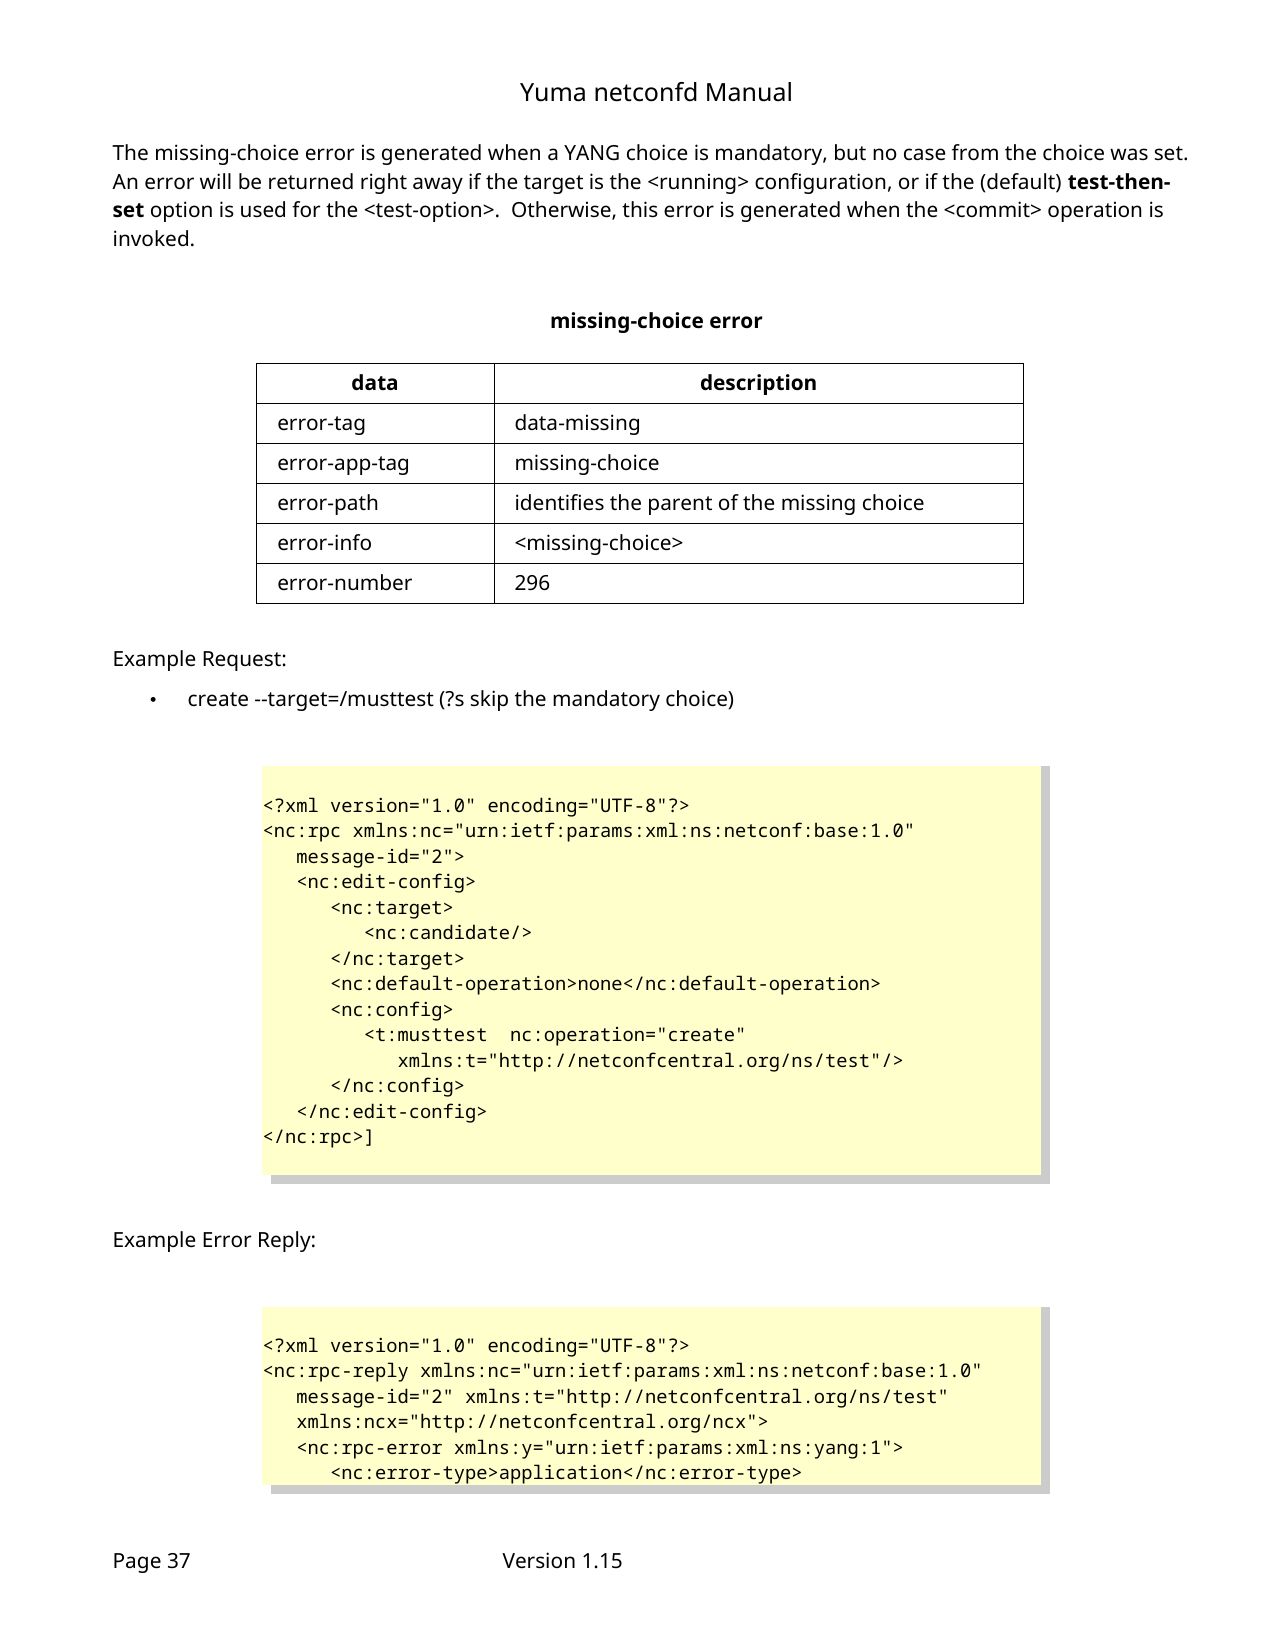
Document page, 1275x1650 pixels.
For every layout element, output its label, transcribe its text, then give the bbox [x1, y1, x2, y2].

subtitle missing-choice error [127, 306, 1185, 334]
table_cell <missing-choice> [495, 524, 1023, 563]
text <nc:config> [262, 996, 1041, 1022]
list create --target=/musttest (?s skip the mandatory choice) [150, 684, 1200, 713]
text xmlns:t="http://netconfcentral.org/ns/test"/> [262, 1047, 1041, 1073]
text message-id="2" xmlns:t="http://netconfcentral.org/ns/test" [262, 1383, 1041, 1409]
text <nc:rpc xmlns:nc="urn:ietf:params:xml:ns:netconf:base:1.0" [262, 817, 1041, 843]
table_cell error-tag [257, 404, 494, 443]
table_cell missing-choice [495, 444, 1023, 483]
table_cell error-app-tag [257, 444, 494, 483]
text <nc:edit-config> [262, 868, 1041, 894]
text <t:musttest nc:operation="create" [262, 1022, 1041, 1047]
table_cell identifies the parent of the missing choice [495, 484, 1023, 523]
text Example Error Reply: [112, 1225, 1200, 1253]
text </nc:rpc>] [262, 1124, 1041, 1149]
text <nc:rpc-reply xmlns:nc="urn:ietf:params:xml:ns:netconf:base:1.0" [262, 1358, 1041, 1383]
table_cell error-number [257, 564, 494, 603]
table_cell error-info [257, 524, 494, 563]
text <nc:target> [262, 894, 1041, 919]
table_cell error-path [257, 484, 494, 523]
table_cell 296 [495, 564, 1023, 603]
text <nc:candidate/> [262, 919, 1041, 945]
table_cell data-missing [495, 404, 1023, 443]
text <nc:rpc-error xmlns:y="urn:ietf:params:xml:ns:yang:1"> [262, 1434, 1041, 1460]
text <?xml version="1.0" encoding="UTF-8"?> [262, 1332, 1041, 1358]
text xmlns:ncx="http://netconfcentral.org/ncx"> [262, 1409, 1041, 1434]
text <nc:error-type>application</nc:error-type> [262, 1460, 1041, 1485]
text </nc:config> [262, 1073, 1041, 1098]
text Example Request: [112, 644, 1200, 672]
text message-id="2"> [262, 843, 1041, 868]
text <?xml version="1.0" encoding="UTF-8"?> [262, 792, 1041, 817]
text The missing-choice error is generated when a YANG choice is mandatory, but no case from the choice was set. An error will be returned right away if the target is the <running> configuration, or if the (default) test-then-set option is used for the <test-option>. Otherwise, this error is generated when the <commit> operation is invoked. [112, 138, 1200, 252]
text </nc:target> [262, 945, 1041, 971]
table_header data [257, 364, 494, 403]
table_header description [495, 364, 1023, 403]
text </nc:edit-config> [262, 1098, 1041, 1124]
text <nc:default-operation>none</nc:default-operation> [262, 971, 1041, 996]
